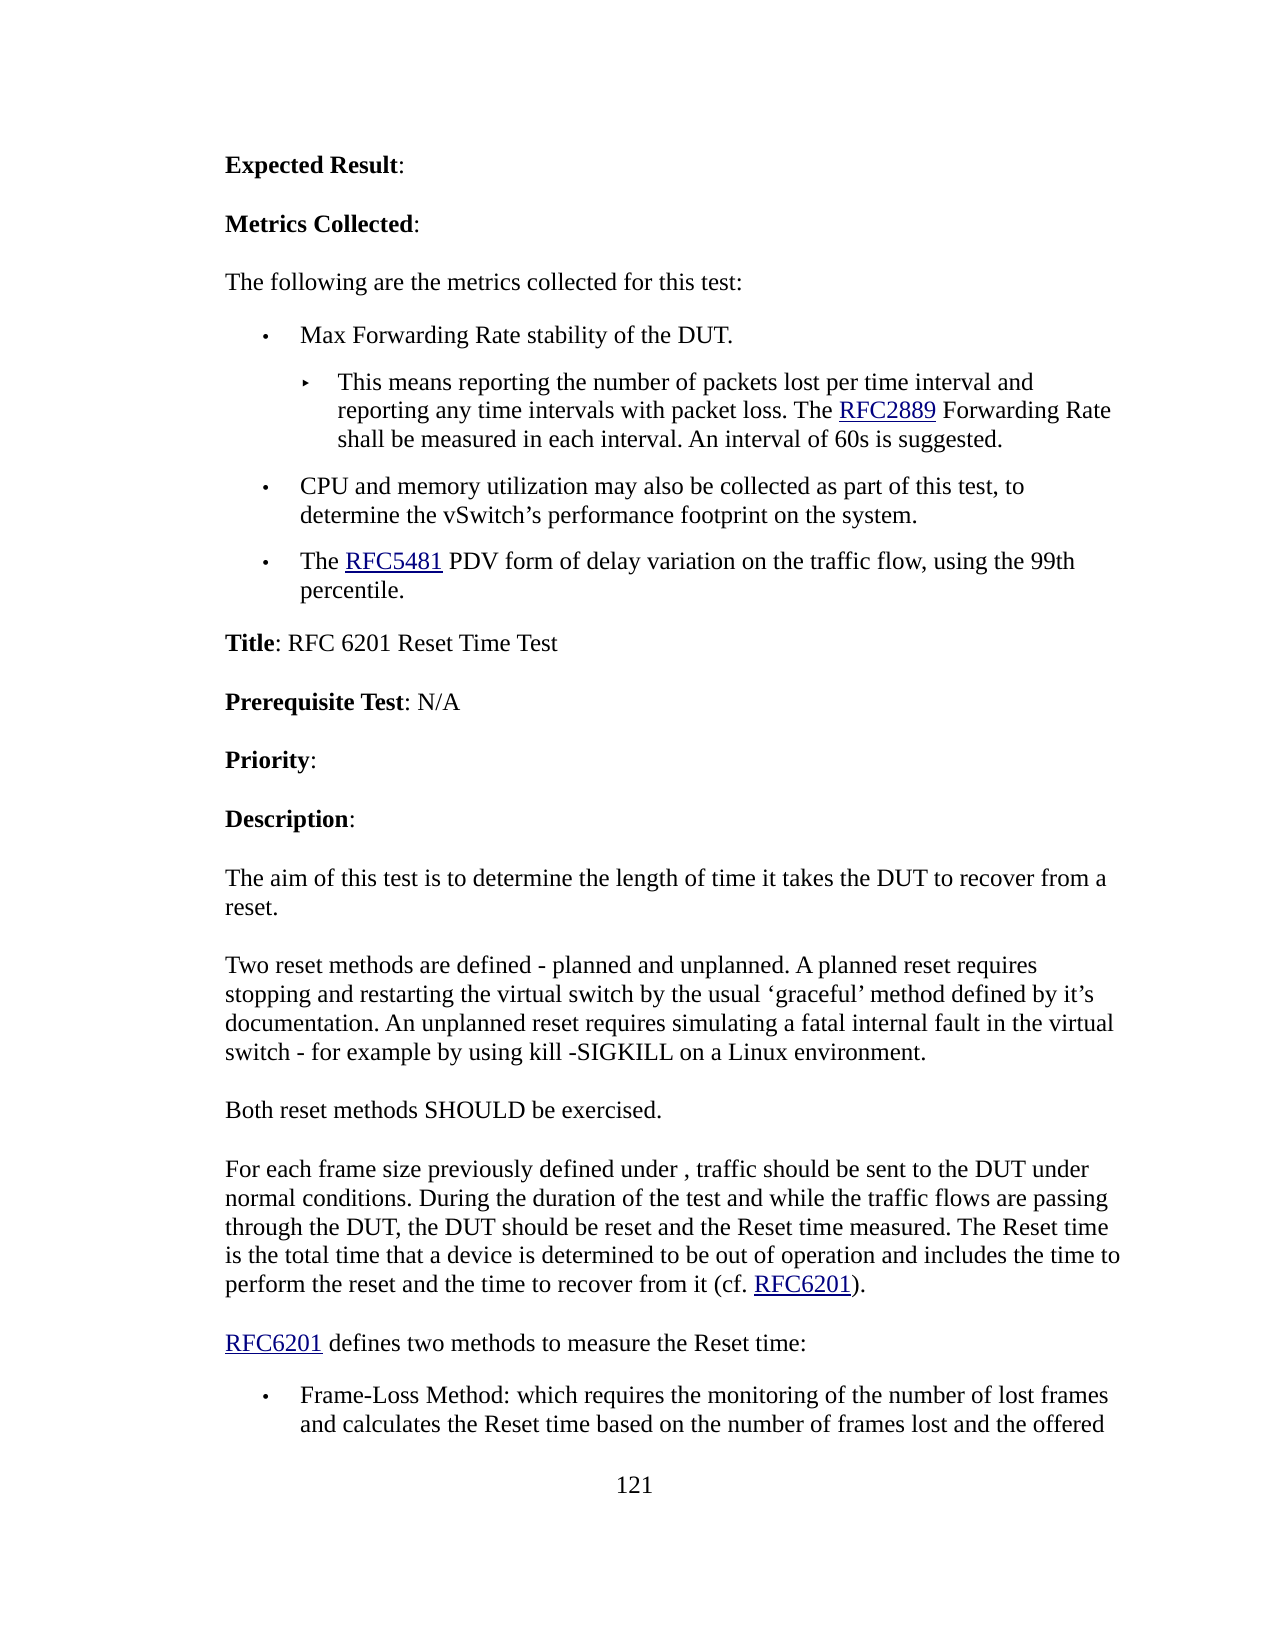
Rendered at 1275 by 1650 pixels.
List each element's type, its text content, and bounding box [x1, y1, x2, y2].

text The following are the metrics collected for this test: [225, 267, 1125, 296]
text Two reset methods are defined - planned and unplanned. A planned reset requires stopping and restarting the virtual switch by the usual ‘graceful’ method defined by it’s documentation. An unplanned reset requires simulating a fatal internal fault in the virtual switch - for example by using kill -SIGKILL on a Linux environment. [225, 950, 1125, 1065]
text Prerequisite Test: N/A [225, 687, 1125, 715]
text Description: [225, 804, 1125, 833]
list Max Forwarding Rate stability of the DUT. [262, 320, 1125, 349]
text Both reset methods SHOULD be exercised. [225, 1095, 1125, 1124]
list CPU and memory utilization may also be collected as part of this test, to determine the vSwitch’s performance footprint on the system. [262, 471, 1125, 528]
text The aim of this test is to determine the length of time it takes the DUT to recover from a reset. [225, 863, 1125, 920]
text Title: RFC 6201 Reset Time Test [225, 628, 1125, 657]
text For each frame size previously defined under , traffic should be sent to the DUT under normal conditions. During the duration of the test and while the traffic flows are passing through the DUT, the DUT should be reset and the Reset time measured. The Reset time is the total time that a device is determined to be out of operation and includes the time to perform the reset and the time to recover from it (cf. RFC6201). [225, 1154, 1125, 1298]
text Metrics Collected: [225, 209, 1125, 237]
list The RFC5481 PDV form of delay variation on the traffic flow, using the 99th percentile. [262, 546, 1125, 604]
text Expected Result: [225, 150, 1125, 179]
list This means reporting the number of packets lost per time interval and reporting any time intervals with packet loss. The RFC2889 Forwarding Rate shall be measured in each interval. An interval of 60s is suggested. [300, 367, 1125, 453]
text RFC6201 defines two methods to measure the Reset time: [225, 1328, 1125, 1357]
text Priority: [225, 745, 1125, 774]
list Frame-Loss Method: which requires the monitoring of the number of lost frames and calculates the Reset time based on the number of frames lost and the offered [262, 1381, 1125, 1438]
